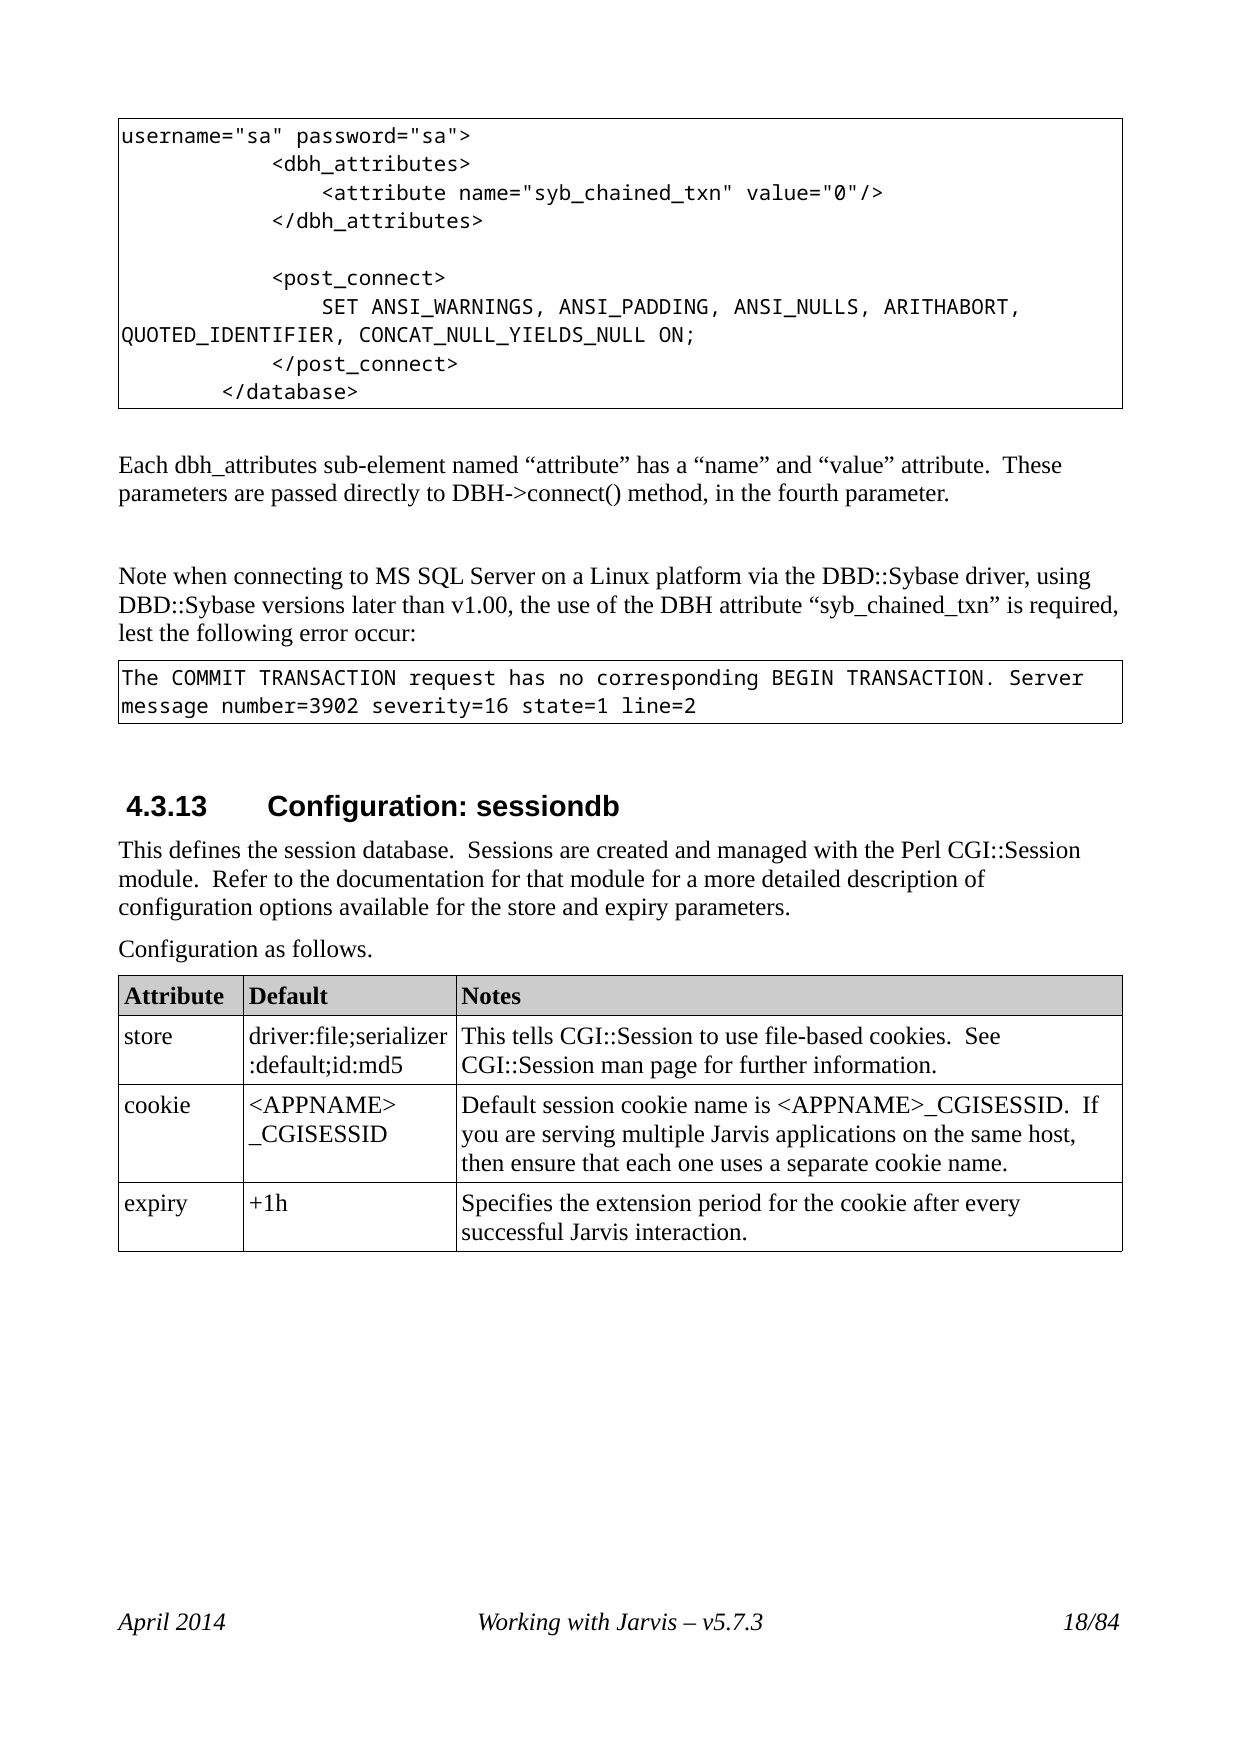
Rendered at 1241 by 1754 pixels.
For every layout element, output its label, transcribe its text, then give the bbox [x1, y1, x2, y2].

text SET ANSI_WARNINGS, ANSI_PADDING, ANSI_NULLS, ARITHABORT, QUOTED_IDENTIFIER, CONCAT_NULL_YIELDS_NULL ON; [119, 289, 1122, 346]
text Configuration as follows. [118, 934, 1122, 962]
table_cell expiry [119, 1183, 243, 1251]
text </database> [119, 374, 1122, 408]
table_cell Specifies the extension period for the cookie after every successful Jarvis interaction. [457, 1183, 1122, 1251]
text <post_connect> [119, 260, 1122, 289]
table_cell +1h [244, 1183, 456, 1251]
table_cell driver:file;serializer :default;id:md5 [244, 1016, 456, 1084]
table_cell cookie [119, 1085, 243, 1182]
table_header Attribute [119, 976, 243, 1015]
table_header Default [244, 976, 456, 1015]
text <dbh_attributes> [119, 147, 1122, 175]
table_cell store [119, 1016, 243, 1084]
table_cell <APPNAME> _CGISESSID [244, 1085, 456, 1182]
text </dbh_attributes> [119, 203, 1122, 235]
table_cell Default session cookie name is <APPNAME>_CGISESSID. If you are serving multiple Jarvis applications on the same host, then ensure that each one uses a separate cookie name. [457, 1085, 1122, 1182]
text The COMMIT TRANSACTION request has no corresponding BEGIN TRANSACTION. Server message number=3902 severity=16 state=1 line=2 [119, 661, 1122, 723]
text Each dbh_attributes sub-element named “attribute” has a “name” and “value” attribute. These parameters are passed directly to DBH->connect() method, in the fourth parameter. [118, 450, 1122, 507]
text This defines the session database. Sessions are created and managed with the Perl CGI::Session module. Refer to the documentation for that module for a more detailed description of configuration options available for the store and expiry parameters. [118, 835, 1122, 921]
text Note when connecting to MS SQL Server on a Linux platform via the DBD::Sybase driver, using DBD::Sybase versions later than v1.00, the use of the DBH attribute “syb_chained_txn” is required, lest the following error occur: [118, 561, 1122, 647]
table_header Notes [457, 976, 1122, 1015]
text </post_connect> [119, 346, 1122, 374]
subtitle Configuration: sessiondb [118, 789, 1122, 822]
text username="sa" password="sa"> [119, 119, 1122, 147]
table_cell This tells CGI::Session to use file-based cookies. See CGI::Session man page for further information. [457, 1016, 1122, 1084]
text <attribute name="syb_chained_txn" value="0"/> [119, 175, 1122, 203]
